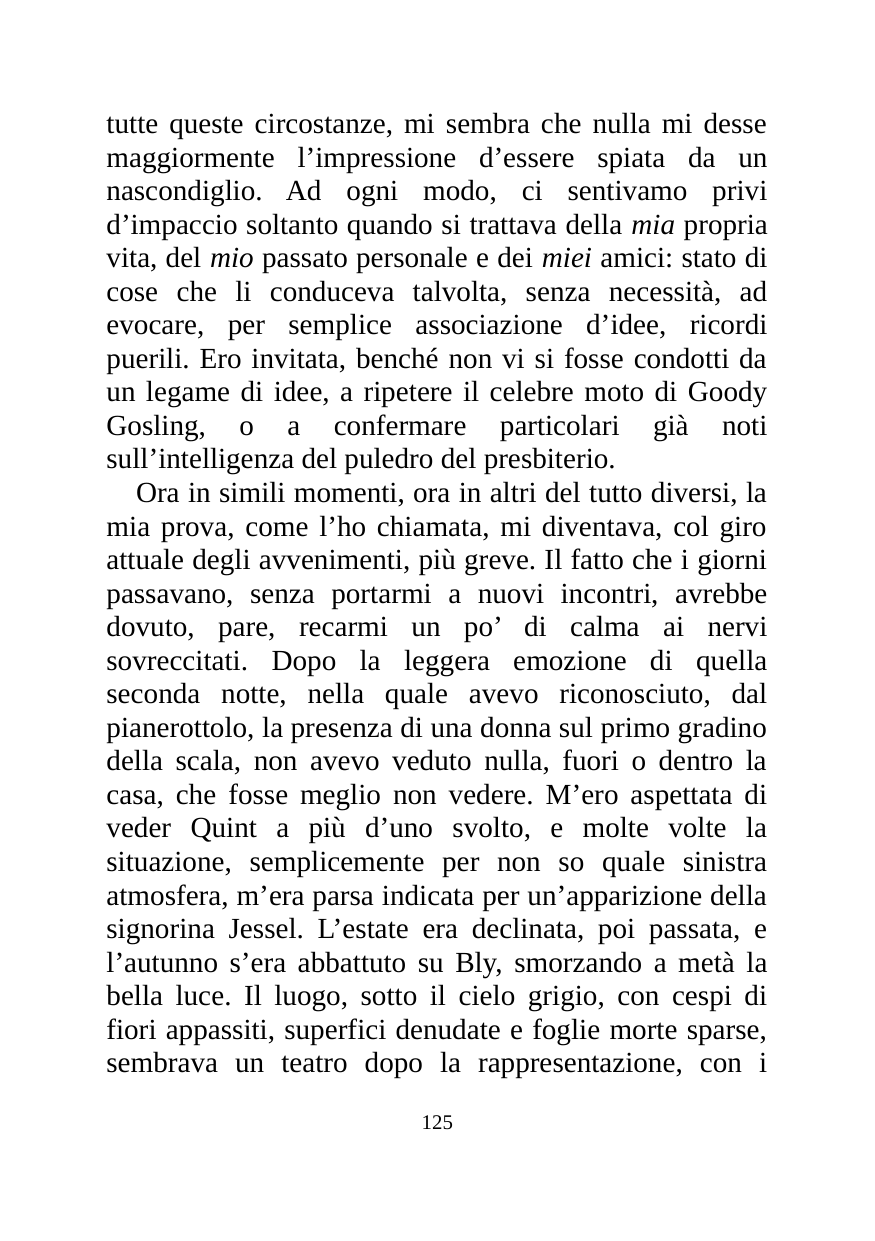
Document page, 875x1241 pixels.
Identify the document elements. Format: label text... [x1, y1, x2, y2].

text Ora in simili momenti, ora in altri del tutto diversi, la mia prova, come l’ho chiamata, mi diventava, col giro attuale degli avvenimenti, più greve. Il fatto che i giorni passavano, senza portarmi a nuovi incontri, avrebbe dovuto, pare, recarmi un po’ di calma ai nervi sovreccitati. Dopo la leggera emozione di quella seconda notte, nella quale avevo riconosciuto, dal pianerottolo, la presenza di una donna sul primo gradino della scala, non avevo veduto nulla, fuori o dentro la casa, che fosse meglio non vedere. M’ero aspettata di veder Quint a più d’uno svolto, e molte volte la situazione, semplicemente per non so quale sinistra atmosfera, m’era parsa indicata per un’apparizione della signorina Jessel. L’estate era declinata, poi passata, e l’autunno s’era abbattuto su Bly, smorzando a metà la bella luce. Il luogo, sotto il cielo grigio, con cespi di fiori appassiti, superfici denudate e foglie morte sparse, sembrava un teatro dopo la rappresentazione, con i [106, 475, 768, 1079]
text tutte queste circostanze, mi sembra che nulla mi desse maggiormente l’impressione d’essere spiata da un nascondiglio. Ad ogni modo, ci sentivamo privi d’impaccio soltanto quando si trattava della mia propria vita, del mio passato personale e dei miei amici: stato di cose che li conduceva talvolta, senza necessità, ad evocare, per semplice associazione d’idee, ricordi puerili. Ero invitata, benché non vi si fosse condotti da un legame di idee, a ripetere il celebre moto di Goody Gosling, o a confermare particolari già noti sull’intelligenza del puledro del presbiterio. [106, 106, 768, 475]
